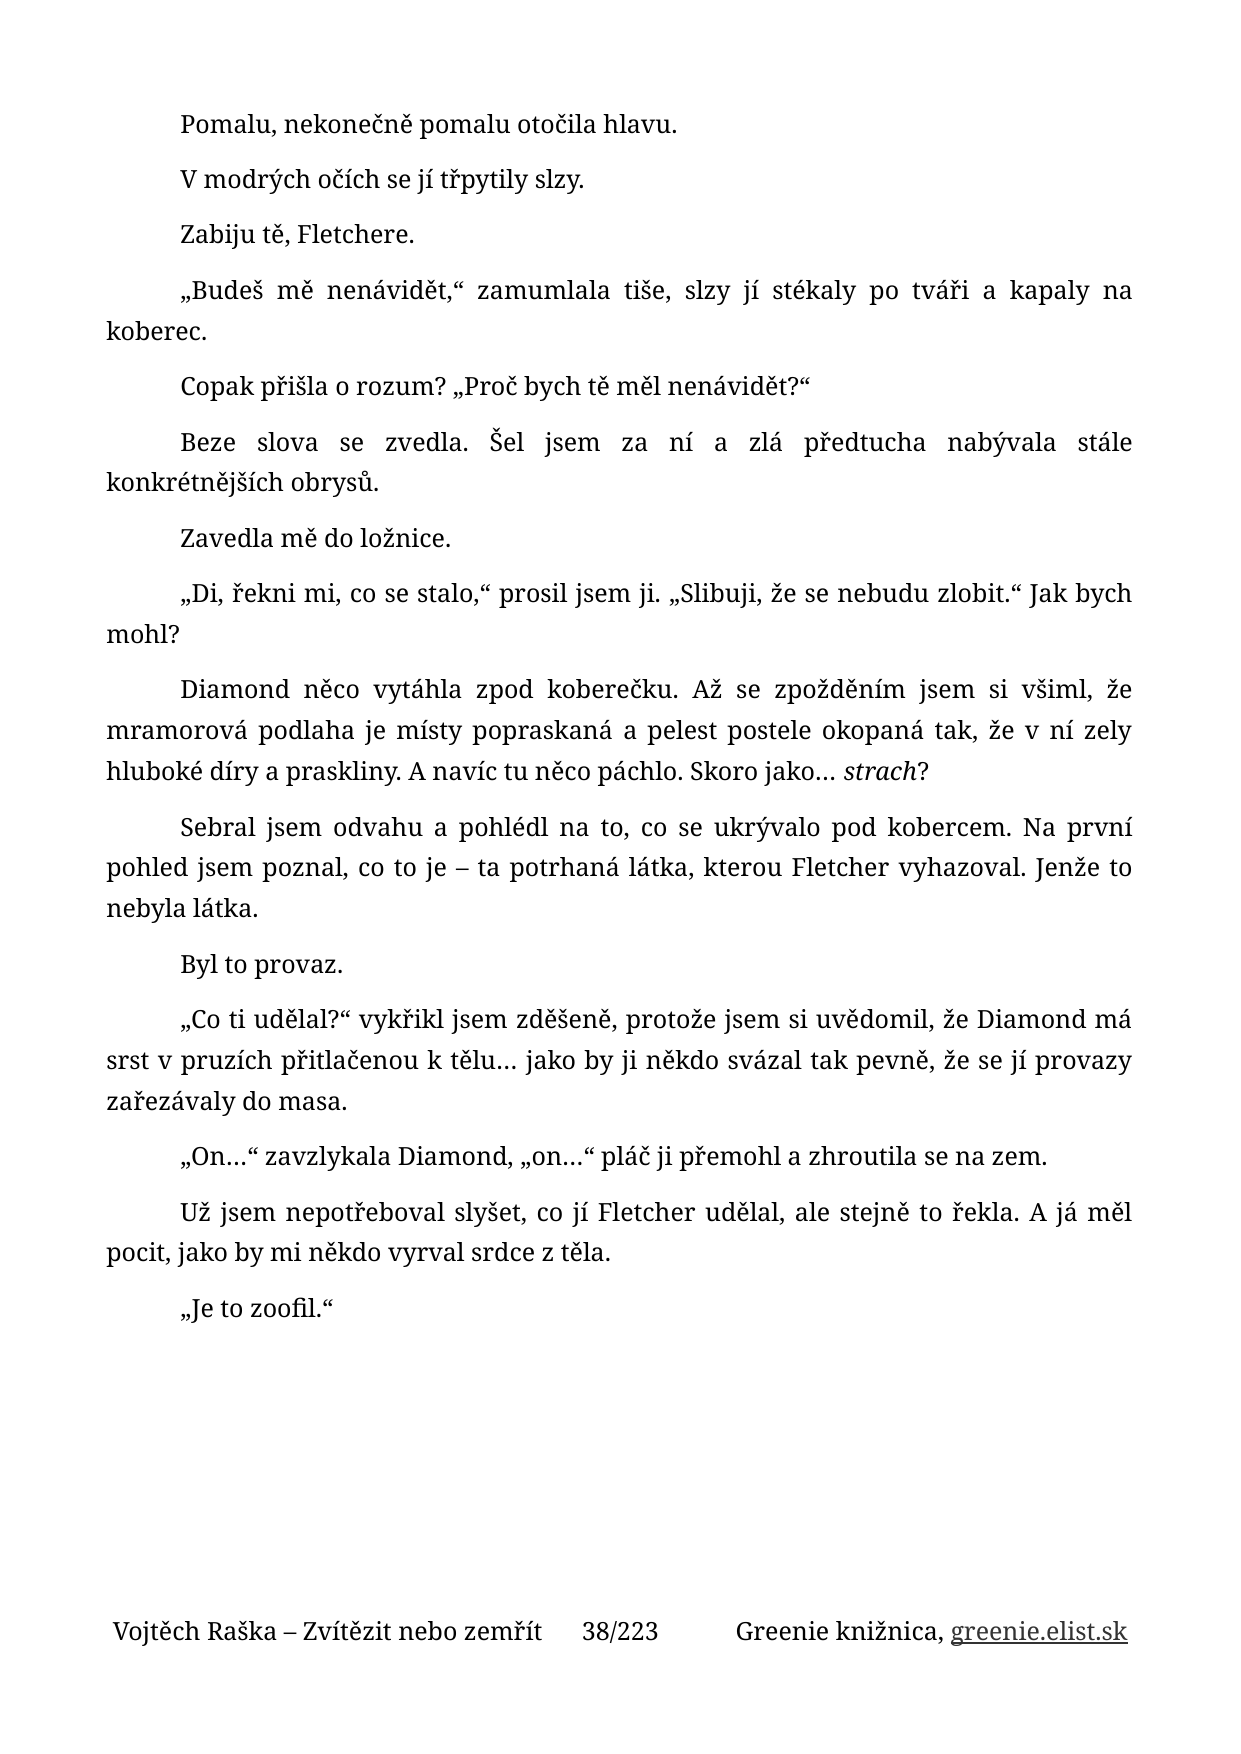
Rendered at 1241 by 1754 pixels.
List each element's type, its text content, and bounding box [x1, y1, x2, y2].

text „Je to zoofil.“ [106, 1290, 1134, 1324]
text Sebral jsem odvahu a pohlédl na to, co se ukrývalo pod kobercem. Na první pohled jsem poznal, co to je – ta potrhaná látka, kterou Fletcher vyhazoval. Jenže to nebyla látka. [106, 809, 1134, 925]
text „Co ti udělal?“ vykřikl jsem zděšeně, protože jsem si uvědomil, že Diamond má srst v pruzích přitlačenou k tělu… jako by ji někdo svázal tak pevně, že se jí provazy zařezávaly do masa. [106, 1002, 1134, 1117]
text „Di, řekni mi, co se stalo,“ prosil jsem ji. „Slibuji, že se nebudu zlobit.“ Jak bych mohl? [106, 576, 1134, 651]
text Zabiju tě, Fletchere. [106, 217, 1134, 251]
text V modrých očích se jí třpytily slzy. [106, 162, 1134, 196]
text Beze slova se zvedla. Šel jsem za ní a zlá předtucha nabývala stále konkrétnějších obrysů. [106, 424, 1134, 499]
text Copak přišla o rozum? „Proč bych tě měl nenávidět?“ [106, 369, 1134, 403]
text Pomalu, nekonečně pomalu otočila hlavu. [106, 106, 1134, 140]
text „Budeš mě nenávidět,“ zamumlala tiše, slzy jí stékaly po tváři a kapaly na koberec. [106, 272, 1134, 347]
text Byl to provaz. [106, 946, 1134, 980]
text Diamond něco vytáhla zpod koberečku. Až se zpožděním jsem si všiml, že mramorová podlaha je místy popraskaná a pelest postele okopaná tak, že v ní zely hluboké díry a praskliny. A navíc tu něco páchlo. Skoro jako… strach? [106, 672, 1134, 788]
text „On…“ zavzlykala Diamond, „on…“ pláč ji přemohl a zhroutila se na zem. [106, 1139, 1134, 1173]
text Zavedla mě do ložnice. [106, 520, 1134, 554]
text Už jsem nepotřeboval slyšet, co jí Fletcher udělal, ale stejně to řekla. A já měl pocit, jako by mi někdo vyrval srdce z těla. [106, 1194, 1134, 1269]
